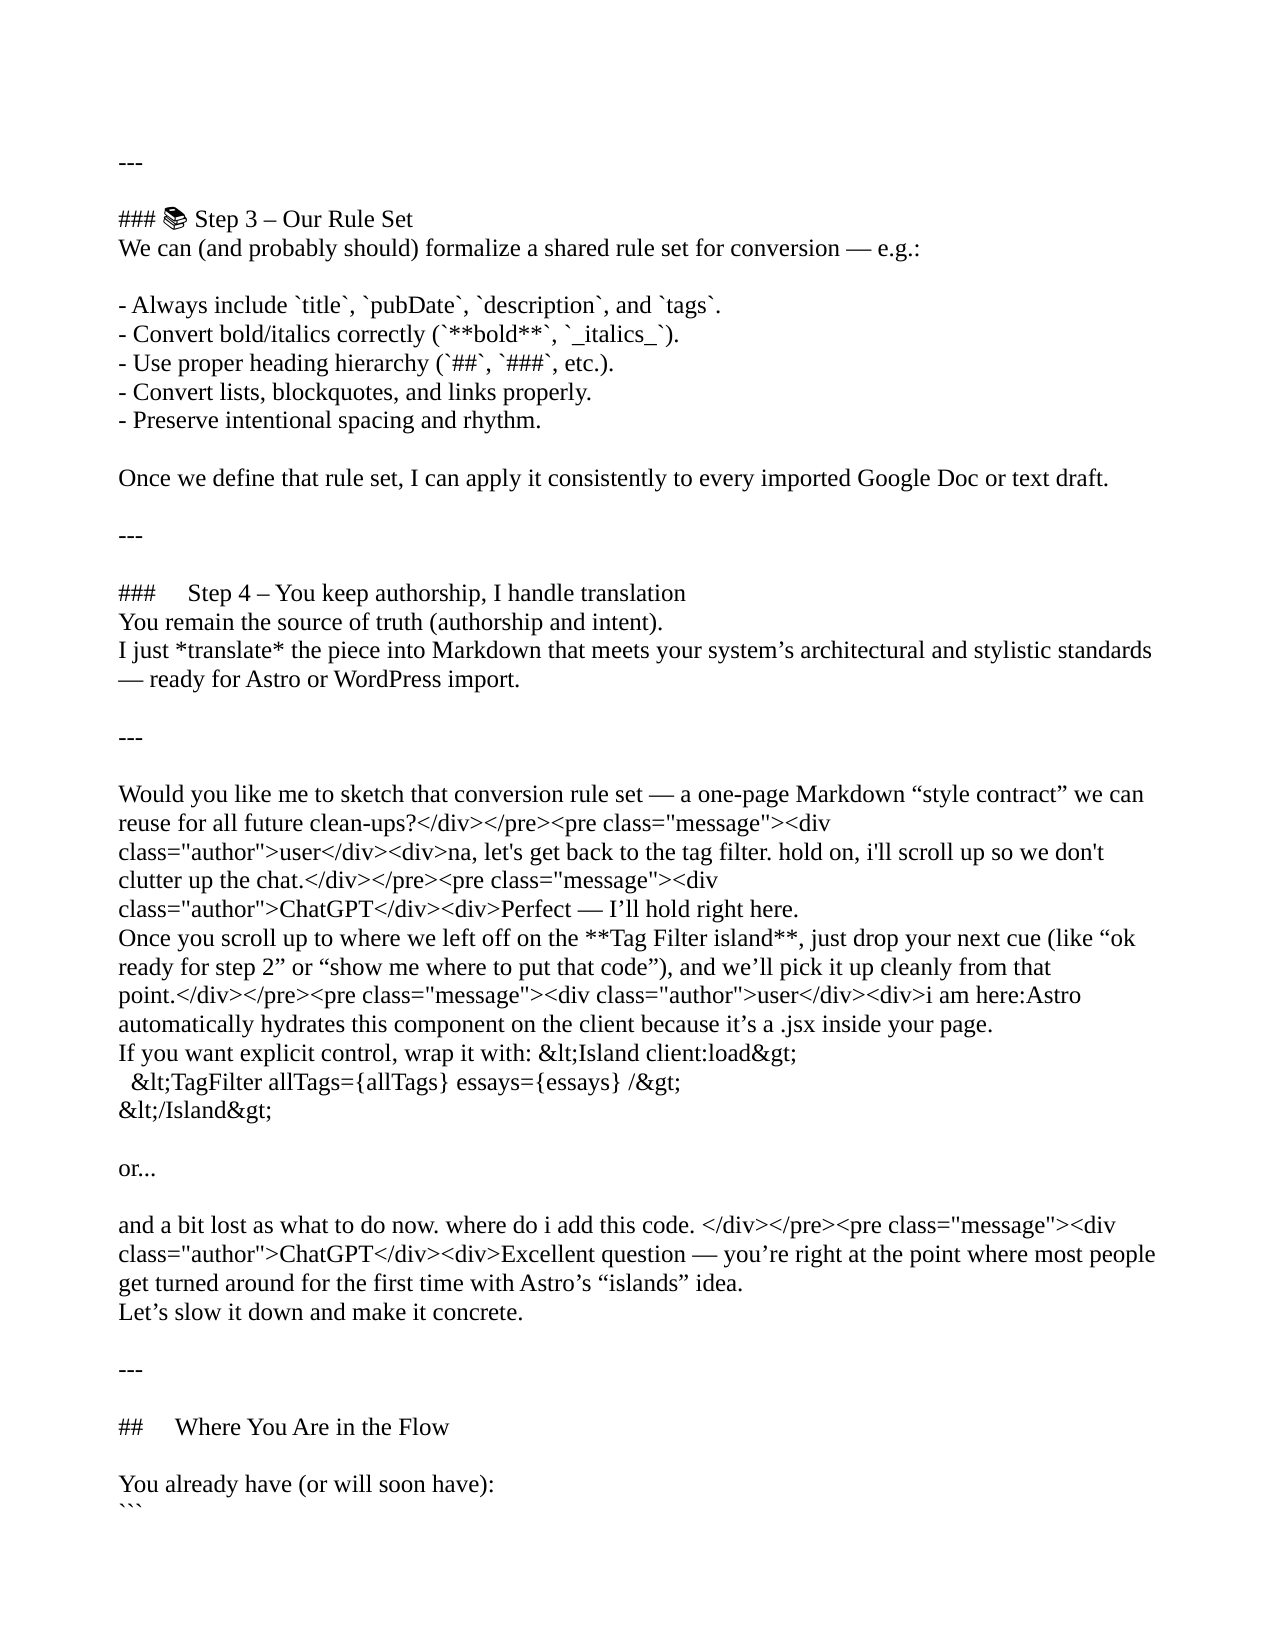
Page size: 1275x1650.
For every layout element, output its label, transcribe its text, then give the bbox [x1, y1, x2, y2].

text --- [118, 521, 1157, 549]
text or... [118, 1153, 1157, 1182]
text - Convert bold/italics correctly (`**bold**`, `_italics_`). [118, 319, 1157, 348]
text You remain the source of truth (authorship and intent). [118, 607, 1157, 636]
text - Always include `title`, `pubDate`, `description`, and `tags`. [118, 291, 1157, 319]
text If you want explicit control, wrap it with: &lt;Island client:load&gt; [118, 1038, 1157, 1067]
text ``` [118, 1498, 1157, 1527]
text I just *translate* the piece into Markdown that meets your system’s architectural and stylistic standards — ready for Astro or WordPress import. [118, 636, 1157, 693]
text You already have (or will soon have): [118, 1469, 1157, 1498]
text - Preserve intentional spacing and rhythm. [118, 406, 1157, 434]
text We can (and probably should) formalize a shared rule set for conversion — e.g.: [118, 233, 1157, 262]
text and a bit lost as what to do now. where do i add this code. </div></pre><pre class="message"><div class="author">ChatGPT</div><div>Excellent question — you’re right at the point where most people get turned around for the first time with Astro’s “islands” idea. [118, 1211, 1157, 1297]
text &lt;TagFilter allTags={allTags} essays={essays} /&gt; [118, 1067, 1157, 1096]
text &lt;/Island&gt; [118, 1096, 1157, 1124]
text Once you scroll up to where we left off on the **Tag Filter island**, just drop your next cue (like “ok ready for step 2” or “show me where to put that code”), and we’ll pick it up cleanly from that point.</div></pre><pre class="message"><div class="author">user</div><div>i am here:Astro automatically hydrates this component on the client because it’s a .jsx inside your page. [118, 923, 1157, 1038]
text ## 🧩 Where You Are in the Flow [118, 1412, 1157, 1441]
text ### 📚 Step 3 – Our Rule Set [118, 204, 1157, 233]
text ### 🔁 Step 4 – You keep authorship, I handle translation [118, 578, 1157, 607]
text - Convert lists, blockquotes, and links properly. [118, 377, 1157, 406]
text Would you like me to sketch that conversion rule set — a one-page Markdown “style contract” we can reuse for all future clean-ups?</div></pre><pre class="message"><div class="author">user</div><div>na, let's get back to the tag filter. hold on, i'll scroll up so we don't clutter up the chat.</div></pre><pre class="message"><div class="author">ChatGPT</div><div>Perfect — I’ll hold right here. [118, 779, 1157, 923]
text Once we define that rule set, I can apply it consistently to every imported Google Doc or text draft. [118, 463, 1157, 492]
text --- [118, 1354, 1157, 1383]
text --- [118, 722, 1157, 751]
text Let’s slow it down and make it concrete. [118, 1297, 1157, 1326]
text - Use proper heading hierarchy (`##`, `###`, etc.). [118, 348, 1157, 377]
text --- [118, 147, 1157, 176]
